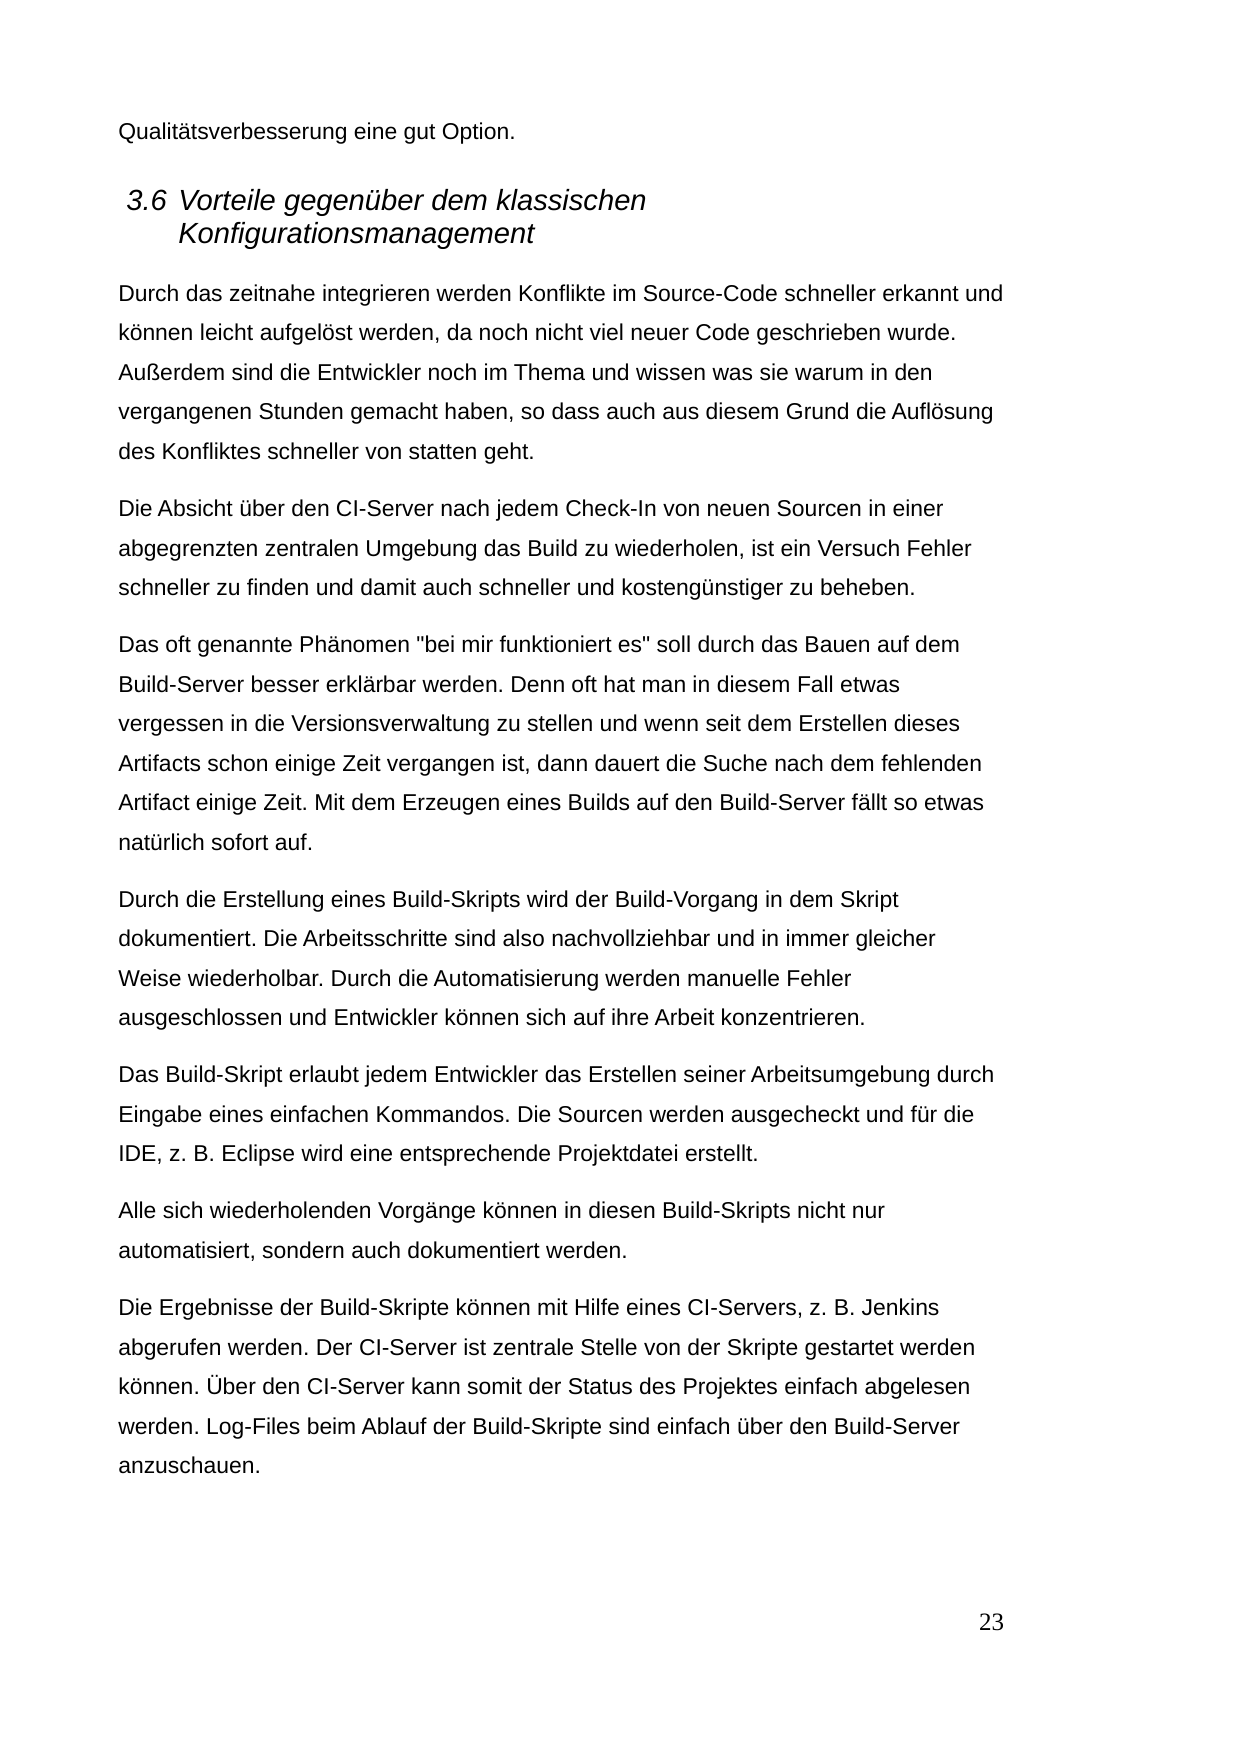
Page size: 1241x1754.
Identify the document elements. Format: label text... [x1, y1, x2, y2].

text Das Build-Skript erlaubt jedem Entwickler das Erstellen seiner Arbeitsumgebung durch Eingabe eines einfachen Kommandos. Die Sourcen werden ausgecheckt und für die IDE, z. B. Eclipse wird eine entsprechende Projektdatei erstellt. [118, 1061, 1004, 1167]
text Durch das zeitnahe integrieren werden Konflikte im Source-Code schneller erkannt und können leicht aufgelöst werden, da noch nicht viel neuer Code geschrieben wurde. Außerdem sind die Entwickler noch im Thema und wissen was sie warum in den vergangenen Stunden gemacht haben, so dass auch aus diesem Grund die Auflösung des Konfliktes schneller von statten geht. [118, 280, 1004, 464]
text Die Ergebnisse der Build-Skripte können mit Hilfe eines CI-Servers, z. B. Jenkins abgerufen werden. Der CI-Server ist zentrale Stelle von der Skripte gestartet werden können. Über den CI-Server kann somit der Status des Projektes einfach abgelesen werden. Log-Files beim Ablauf der Build-Skripte sind einfach über den Build-Server anzuschauen. [118, 1294, 1004, 1478]
text Die Absicht über den CI-Server nach jedem Check-In von neuen Sourcen in einer abgegrenzten zentralen Umgebung das Build zu wiederholen, ist ein Versuch Fehler schneller zu finden und damit auch schneller und kostengünstiger zu beheben. [118, 495, 1004, 600]
subtitle Vorteile gegenüber dem klassischen Konfigurationsmanagement [118, 183, 1004, 250]
text Alle sich wiederholenden Vorgänge können in diesen Build-Skripts nicht nur automatisiert, sondern auch dokumentiert werden. [118, 1197, 1004, 1263]
text Qualitätsverbesserung eine gut Option. [118, 118, 1004, 144]
text Durch die Erstellung eines Build-Skripts wird der Build-Vorgang in dem Skript dokumentiert. Die Arbeitsschritte sind also nachvollziehbar und in immer gleicher Weise wiederholbar. Durch die Automatisierung werden manuelle Fehler ausgeschlossen und Entwickler können sich auf ihre Arbeit konzentrieren. [118, 886, 1004, 1031]
text Das oft genannte Phänomen "bei mir funktioniert es" soll durch das Bauen auf dem Build-Server besser erklärbar werden. Denn oft hat man in diesem Fall etwas vergessen in die Versionsverwaltung zu stellen und wenn seit dem Erstellen dieses Artifacts schon einige Zeit vergangen ist, dann dauert die Suche nach dem fehlenden Artifact einige Zeit. Mit dem Erzeugen eines Builds auf den Build-Server fällt so etwas natürlich sofort auf. [118, 631, 1004, 855]
